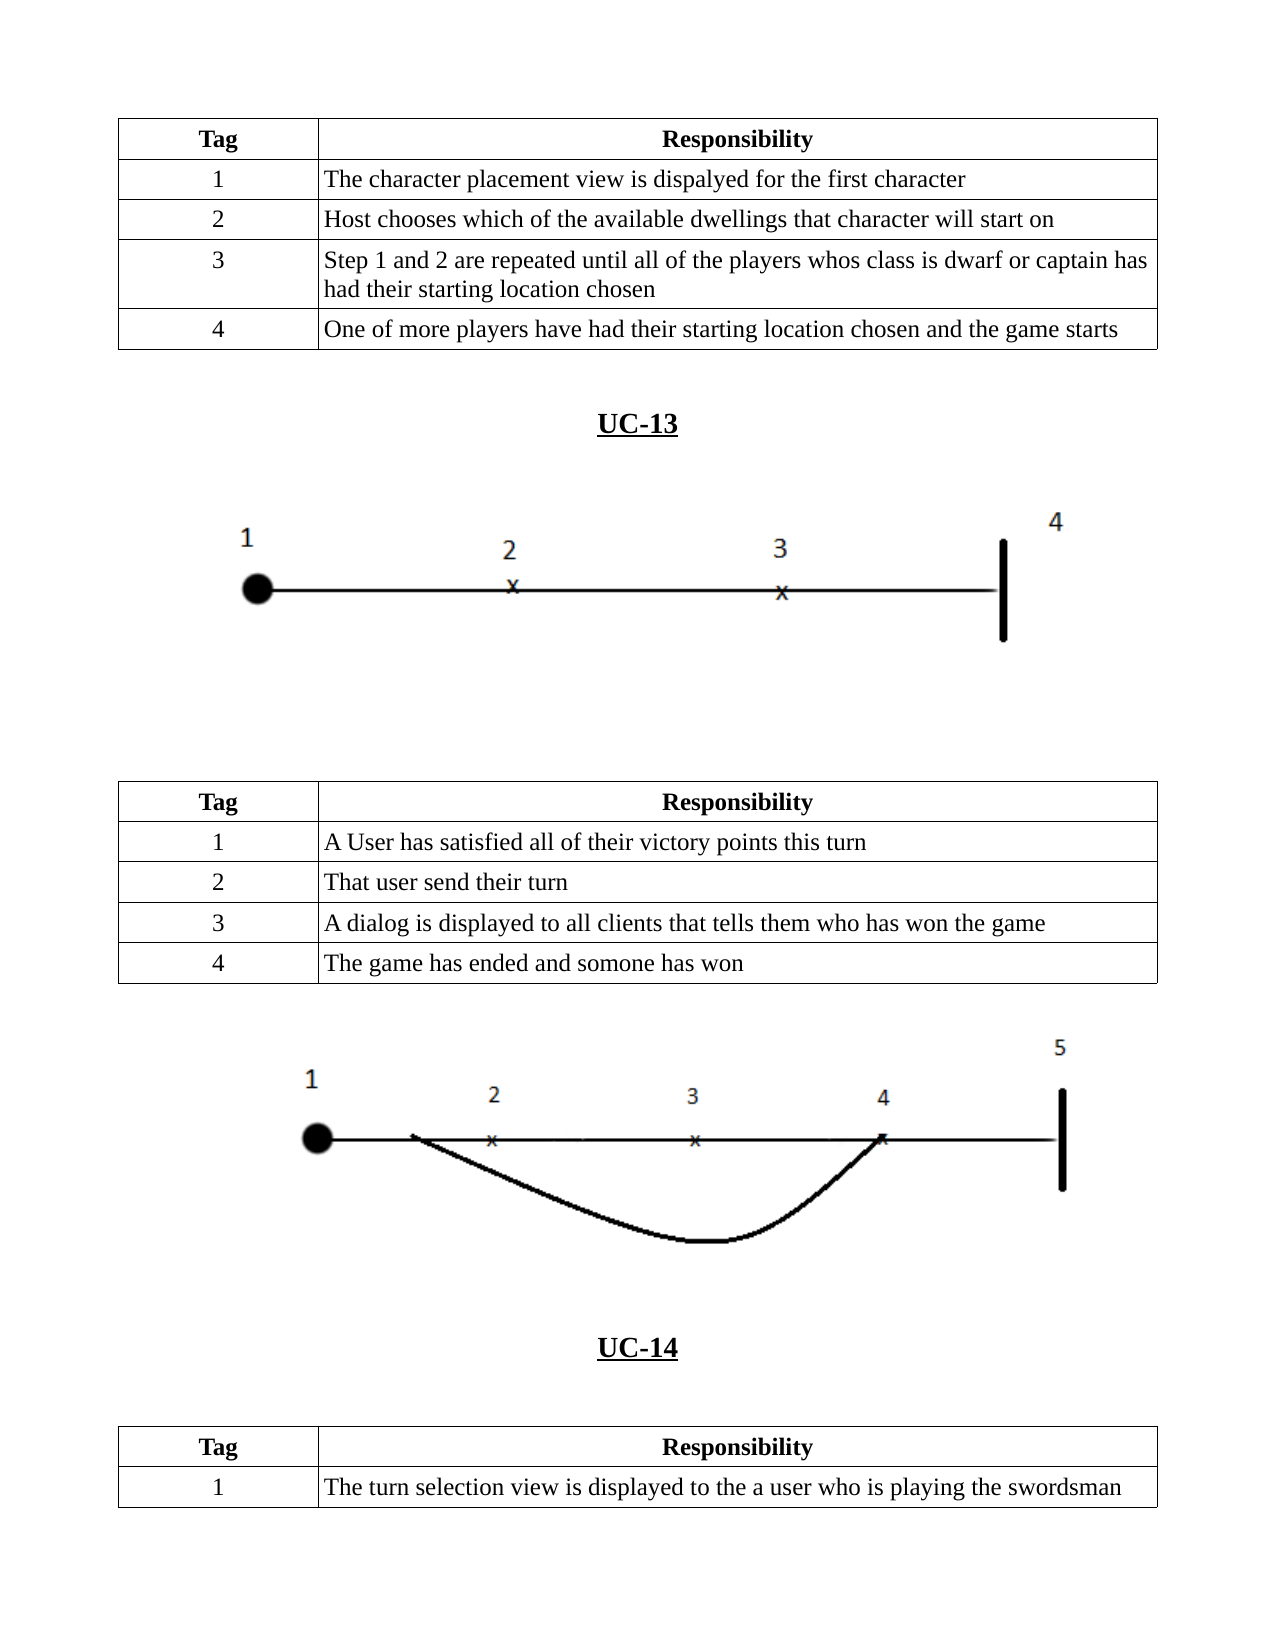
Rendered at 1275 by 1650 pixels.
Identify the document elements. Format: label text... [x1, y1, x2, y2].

table_cell 1 [119, 160, 318, 199]
table_cell 2 [119, 862, 318, 902]
table_cell A User has satisfied all of their victory points this turn [319, 822, 1157, 861]
table_cell 4 [119, 309, 318, 348]
table_header Tag [119, 782, 318, 821]
table_header Responsibility [319, 782, 1157, 821]
table_cell 2 [119, 200, 318, 239]
table_header Tag [119, 119, 318, 158]
table_header Tag [119, 1427, 318, 1466]
table_cell 4 [119, 943, 318, 982]
table_cell That user send their turn [319, 862, 1157, 902]
text UC-13 [118, 406, 1157, 439]
picture [150, 439, 1125, 752]
table_cell 1 [119, 822, 318, 861]
table_cell 1 [119, 1467, 318, 1507]
table_cell The turn selection view is displayed to the a user who is playing the swordsman [319, 1467, 1157, 1507]
table_cell A dialog is displayed to all clients that tells them who has won the game [319, 903, 1157, 942]
table_header Responsibility [319, 119, 1157, 158]
table_cell Step 1 and 2 are repeated until all of the players whos class is dwarf or captain has had their starting location chosen [319, 240, 1157, 308]
table_cell 3 [119, 903, 318, 942]
picture [210, 988, 1184, 1302]
table_cell The game has ended and somone has won [319, 943, 1157, 982]
table_cell One of more players have had their starting location chosen and the game starts [319, 309, 1157, 348]
text UC-14 [118, 1330, 1157, 1364]
table_cell Host chooses which of the available dwellings that character will start on [319, 200, 1157, 239]
table_header Responsibility [319, 1427, 1157, 1466]
table_cell The character placement view is dispalyed for the first character [319, 160, 1157, 199]
table_cell 3 [119, 240, 318, 308]
